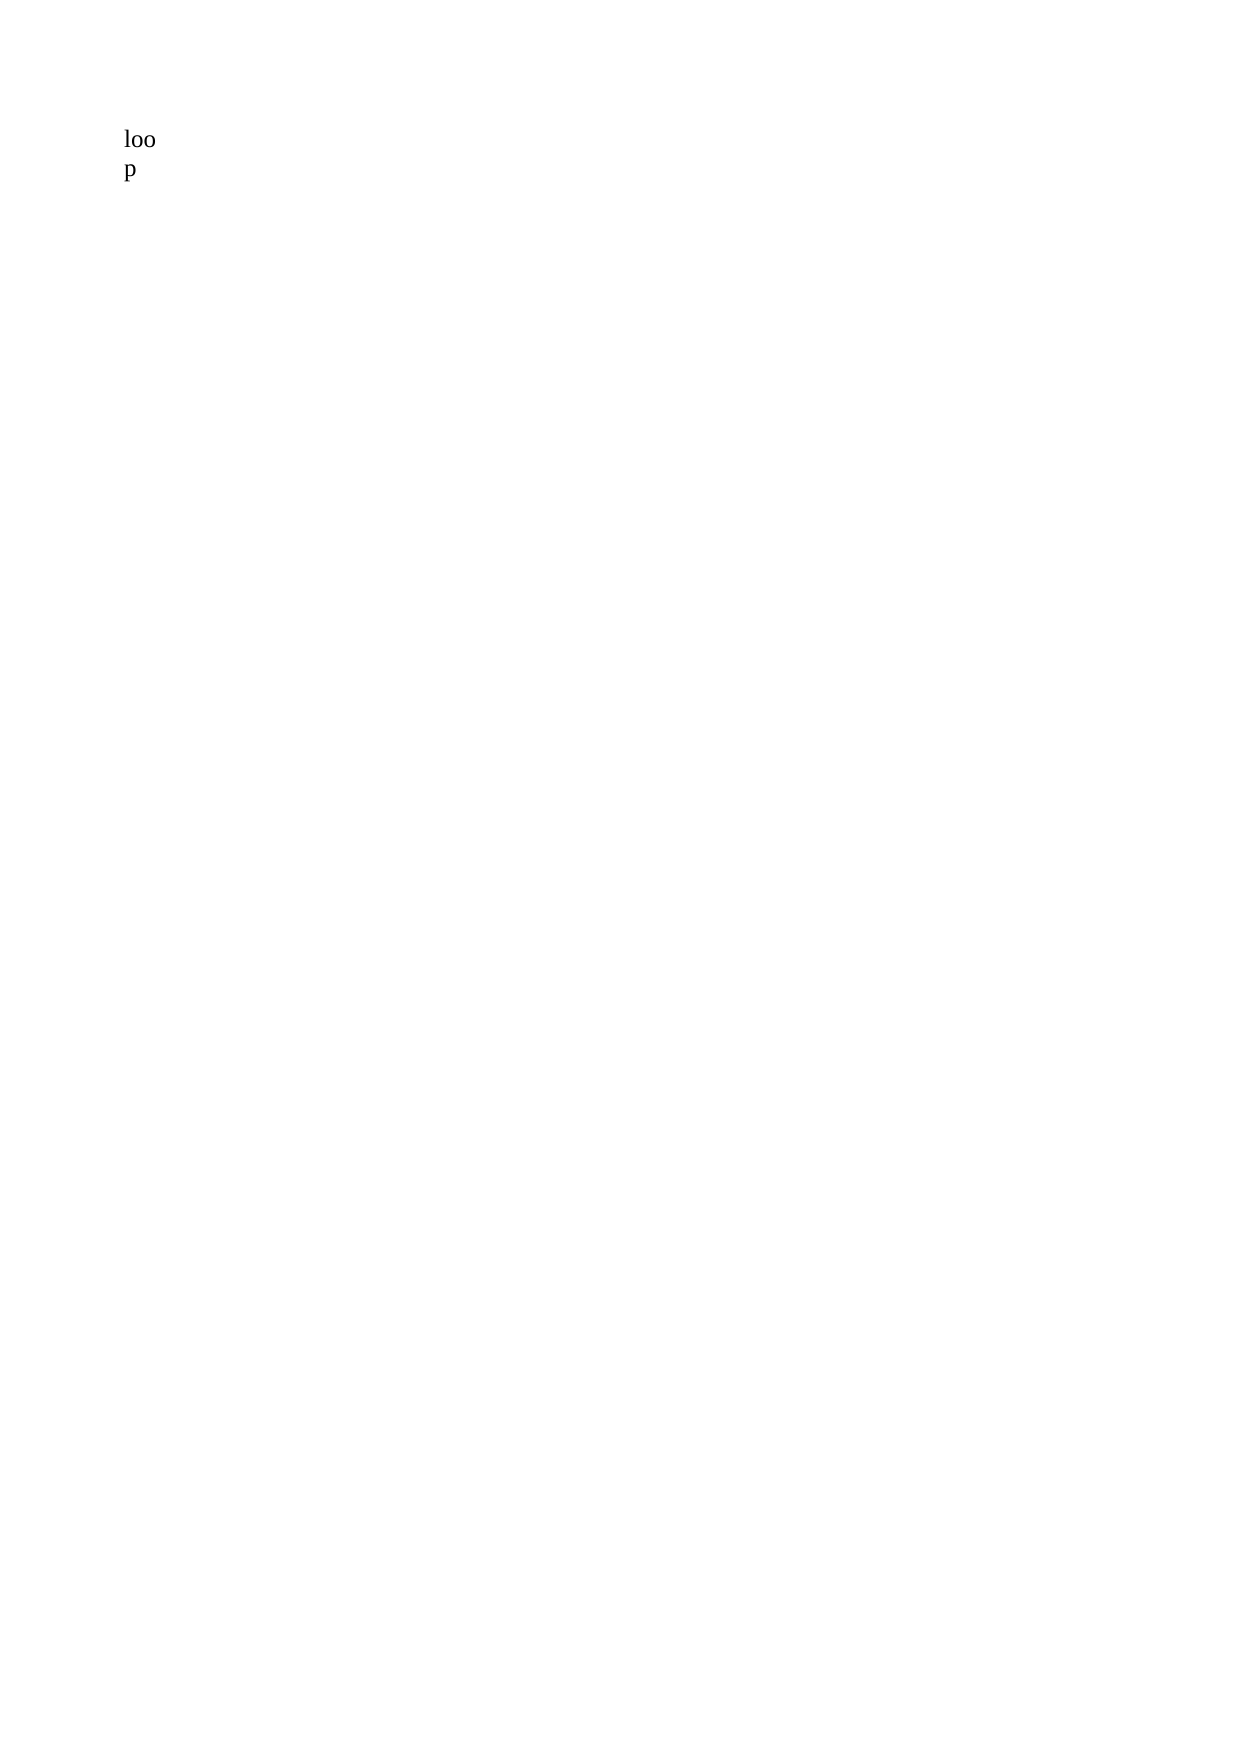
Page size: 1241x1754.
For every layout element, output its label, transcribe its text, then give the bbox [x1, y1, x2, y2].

table_cell [317, 118, 335, 187]
table_cell loop [118, 118, 167, 187]
table_cell [418, 118, 534, 187]
table_cell [335, 118, 398, 187]
table_cell [398, 118, 418, 187]
table_cell [239, 118, 317, 187]
table_cell [167, 118, 238, 187]
